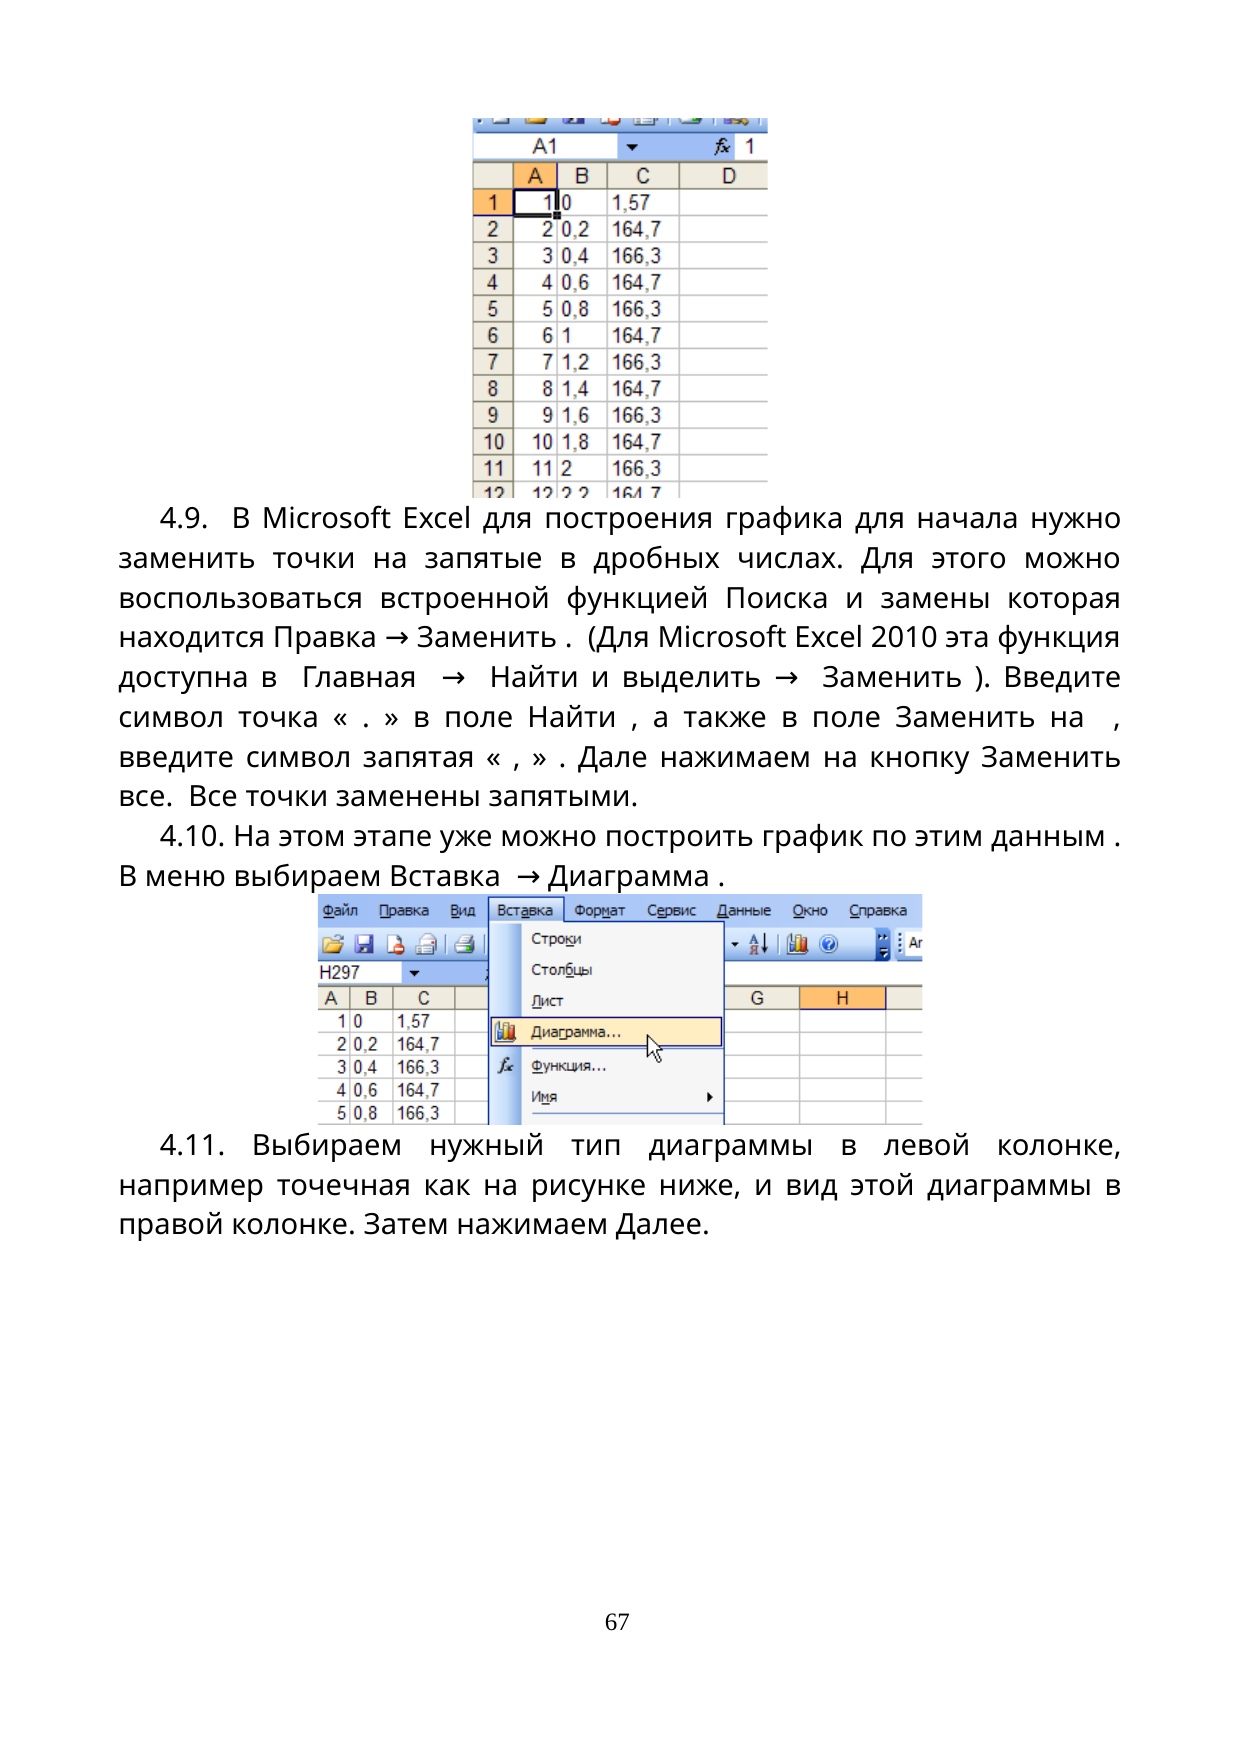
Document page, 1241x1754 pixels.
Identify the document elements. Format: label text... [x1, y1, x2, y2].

text 4.11. Выбираем нужный тип диаграммы в левой колонке, например точечная как на рисунке ниже, и вид этой диаграммы в правой колонке. Затем нажимаем Далее. [118, 1125, 1122, 1243]
picture [472, 118, 768, 498]
picture [317, 894, 923, 1125]
text 4.9. В Microsoft Excel для построения графика для начала нужно заменить точки на запятые в дробных числах. Для этого можно воспользоваться встроенной функцией Поиска и замены которая находится Правка → Заменить . (Для Microsoft Excel 2010 эта функция доступна в Главная → Найти и выделить → Заменить ). Введите символ точка « . » в поле Найти , а также в поле Заменить на , введите символ запятая « , » . Дале нажимаем на кнопку Заменить все. Все точки заменены запятыми. [118, 498, 1122, 815]
text 4.10. На этом этапе уже можно построить график по этим данным . В меню выбираем Вставка → Диаграмма . [118, 815, 1122, 894]
